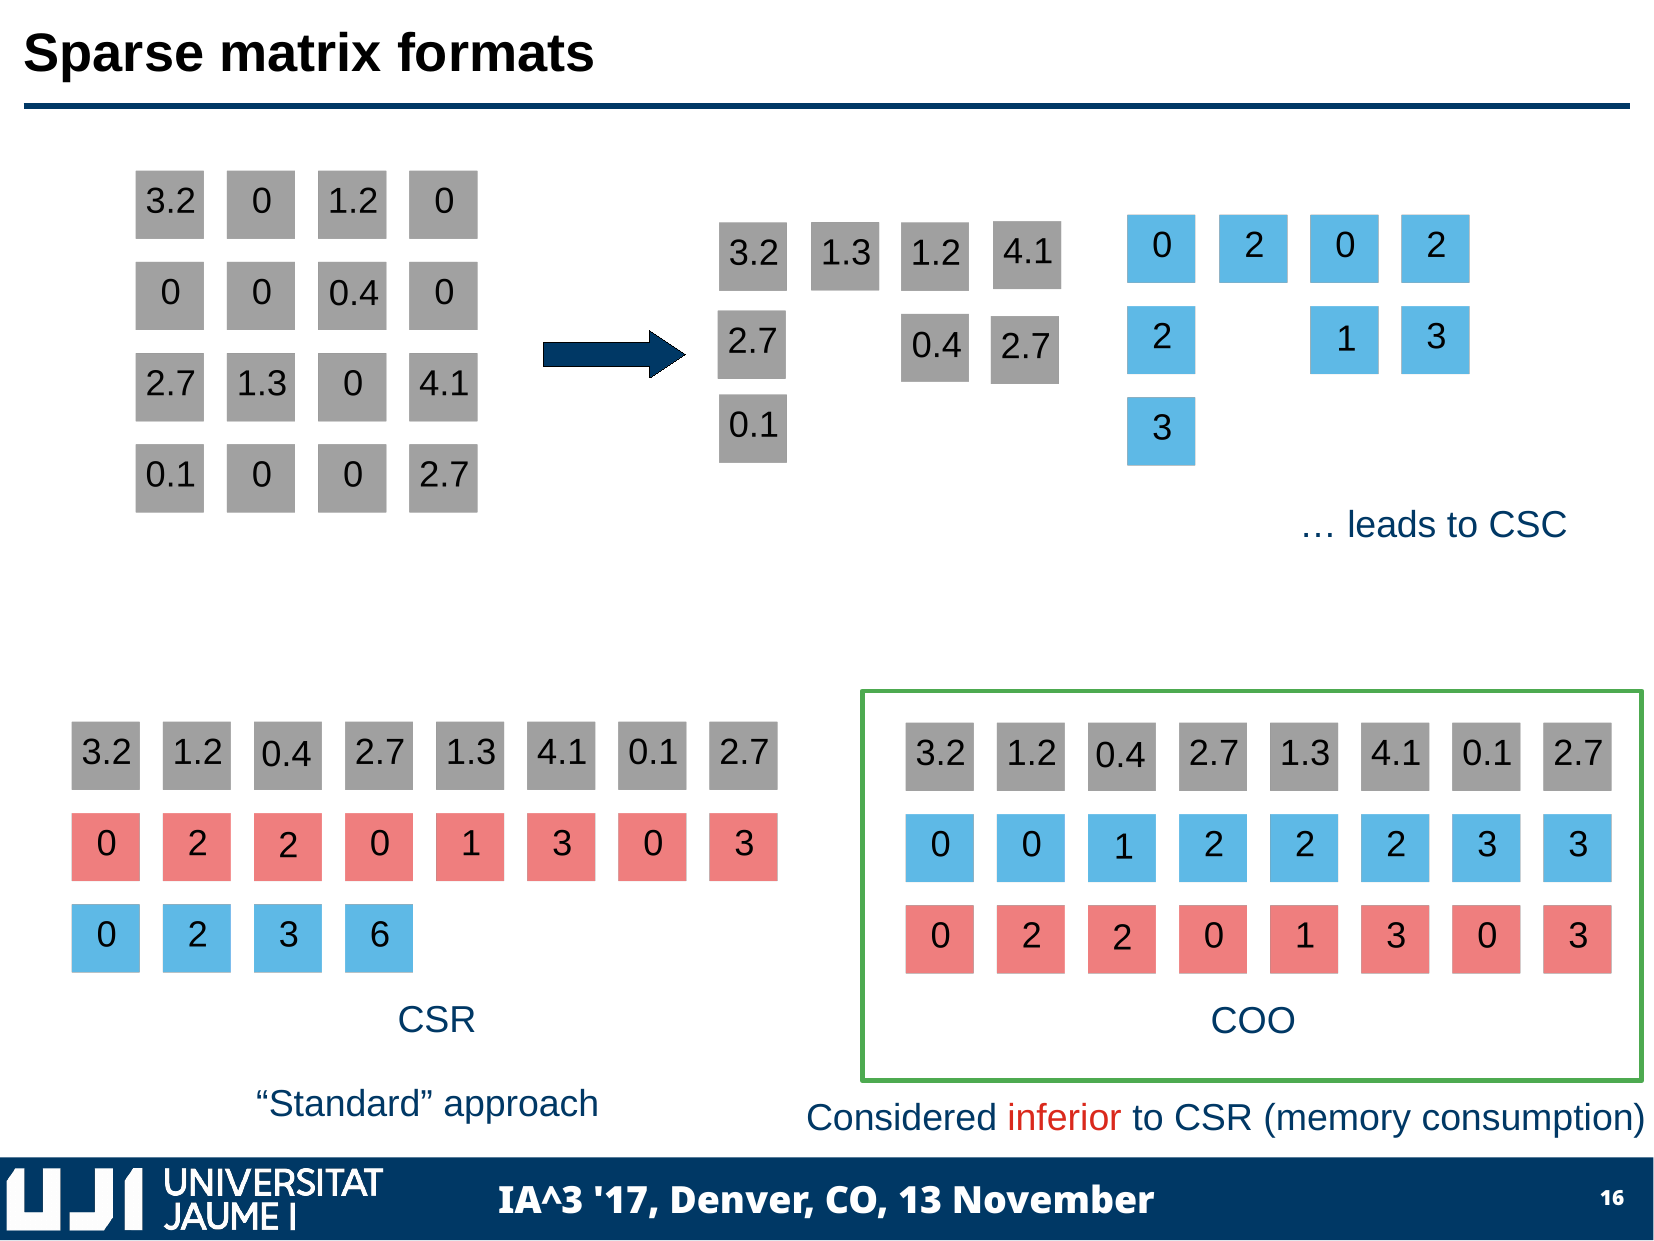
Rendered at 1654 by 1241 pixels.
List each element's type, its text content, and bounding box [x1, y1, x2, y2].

title Sparse matrix formats [23, 0, 1630, 107]
picture [898, 715, 1619, 981]
picture [128, 163, 485, 520]
text_box [543, 330, 686, 378]
picture [64, 714, 785, 980]
text_box COO [1195, 992, 1311, 1049]
picture [710, 207, 1477, 473]
picture [0, 1158, 390, 1241]
text_box CSR [382, 991, 492, 1049]
text_box Considered inferior to CSR (memory consumption) [791, 1088, 1654, 1146]
text_box “Standard” approach [241, 1074, 615, 1132]
text_box … leads to CSC [1284, 496, 1583, 553]
